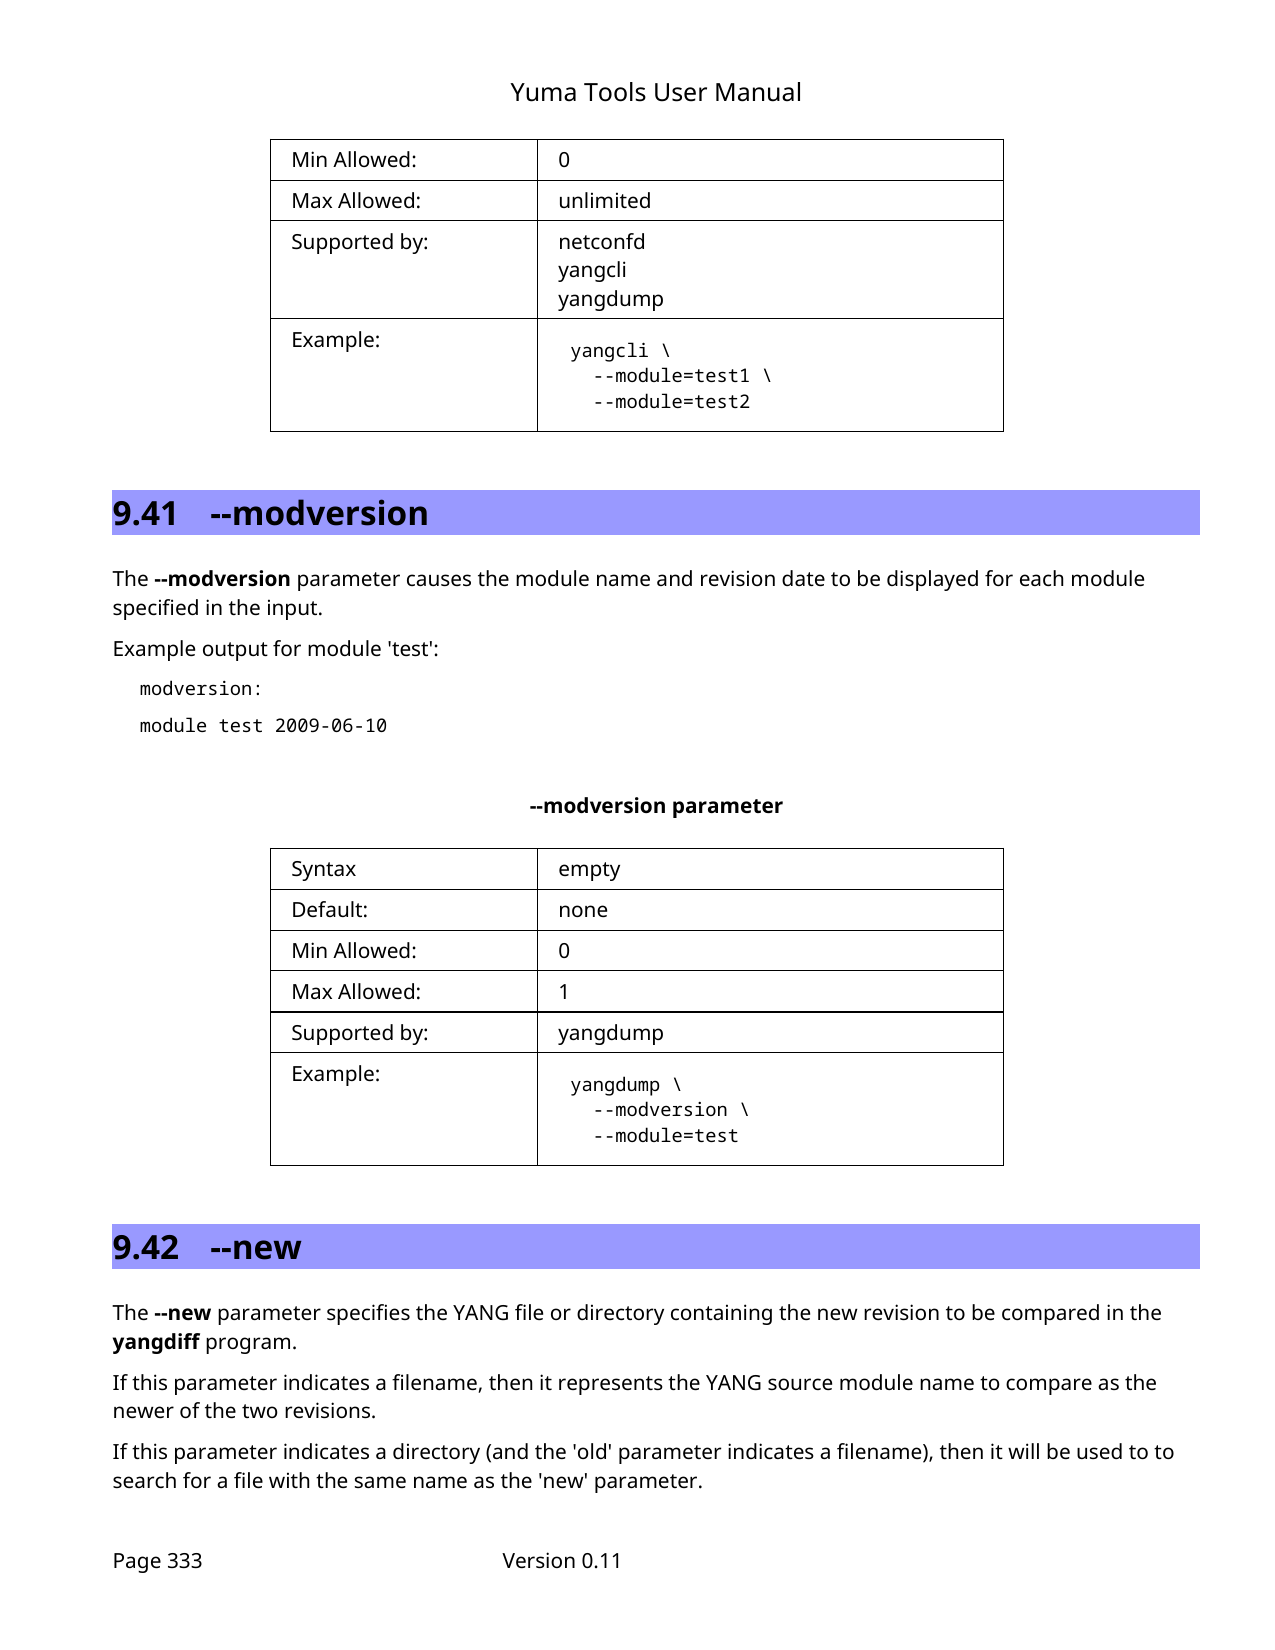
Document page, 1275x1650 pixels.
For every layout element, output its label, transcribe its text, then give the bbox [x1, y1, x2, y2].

table_cell 0 [538, 140, 1003, 179]
table_cell Example: [271, 319, 537, 431]
table_header empty [538, 849, 1003, 888]
text modversion: [139, 675, 1200, 700]
subtitle --modversion parameter [127, 791, 1185, 819]
text If this parameter indicates a filename, then it represents the YANG source module name to compare as the newer of the two revisions. [112, 1368, 1200, 1425]
table_cell Min Allowed: [271, 931, 537, 970]
table_cell 0 [538, 931, 1003, 970]
table_cell Max Allowed: [271, 971, 537, 1011]
table_cell Example: [271, 1053, 537, 1165]
text If this parameter indicates a directory (and the 'old' parameter indicates a filename), then it will be used to to search for a file with the same name as the 'new' parameter. [112, 1437, 1200, 1494]
text The --modversion parameter causes the module name and revision date to be displayed for each module specified in the input. [112, 564, 1200, 621]
table_cell yangcli \ --module=test1 \ --module=test2 [538, 319, 1003, 431]
table_cell Default: [271, 890, 537, 929]
table_header Syntax [271, 849, 537, 888]
subtitle --modversion [112, 490, 1200, 535]
table_cell netconfd yangcli yangdump [538, 221, 1003, 318]
text The --new parameter specifies the YANG file or directory containing the new revision to be compared in the yangdiff program. [112, 1298, 1200, 1355]
text module test 2009-06-10 [139, 712, 1200, 738]
table_cell yangdump \ --modversion \ --module=test [538, 1053, 1003, 1165]
table_cell unlimited [538, 181, 1003, 220]
table_cell yangdump [538, 1013, 1003, 1052]
table_cell none [538, 890, 1003, 929]
table_cell Supported by: [271, 221, 537, 318]
table_cell Max Allowed: [271, 181, 537, 220]
table_cell 1 [538, 971, 1003, 1011]
subtitle --new [112, 1224, 1200, 1269]
table_cell Supported by: [271, 1013, 537, 1052]
table_cell Min Allowed: [271, 140, 537, 179]
text Example output for module 'test': [112, 634, 1200, 662]
